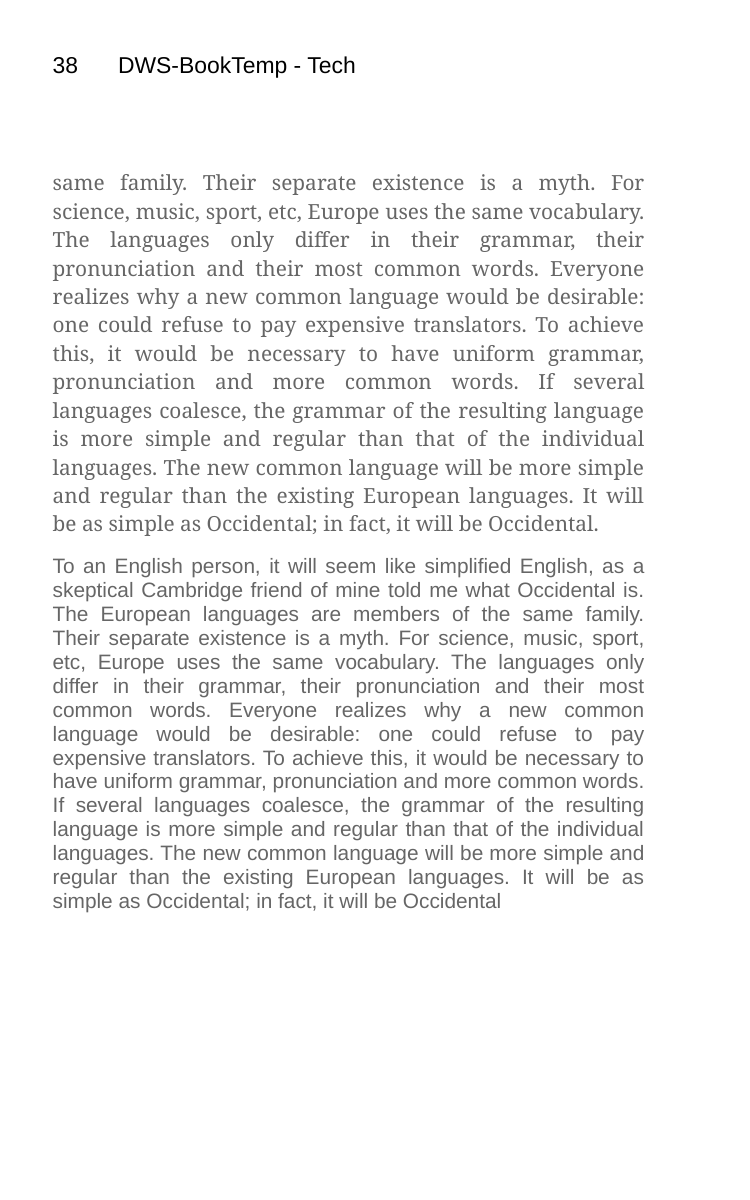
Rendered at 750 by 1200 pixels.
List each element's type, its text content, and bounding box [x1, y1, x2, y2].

text To an English person, it will seem like simplified English, as a skeptical Cambridge friend of mine told me what Occidental is. The European languages are members of the same family. Their separate existence is a myth. For science, music, sport, etc, Europe uses the same vocabulary. The languages only differ in their grammar, their pronunciation and their most common words. Everyone realizes why a new common language would be desirable: one could refuse to pay expensive translators. To achieve this, it would be necessary to have uniform grammar, pronunciation and more common words. If several languages coalesce, the grammar of the resulting language is more simple and regular than that of the individual languages. The new common language will be more simple and regular than the existing European languages. It will be as simple as Occidental; in fact, it will be Occidental [52, 554, 645, 913]
text same family. Their separate existence is a myth. For science, music, sport, etc, Europe uses the same vocabulary. The languages only differ in their grammar, their pronunciation and their most common words. Everyone realizes why a new common language would be desirable: one could refuse to pay expensive translators. To achieve this, it would be necessary to have uniform grammar, pronunciation and more common words. If several languages coalesce, the grammar of the resulting language is more simple and regular than that of the individual languages. The new common language will be more simple and regular than the existing European languages. It will be as simple as Occidental; in fact, it will be Occidental. [52, 168, 645, 538]
